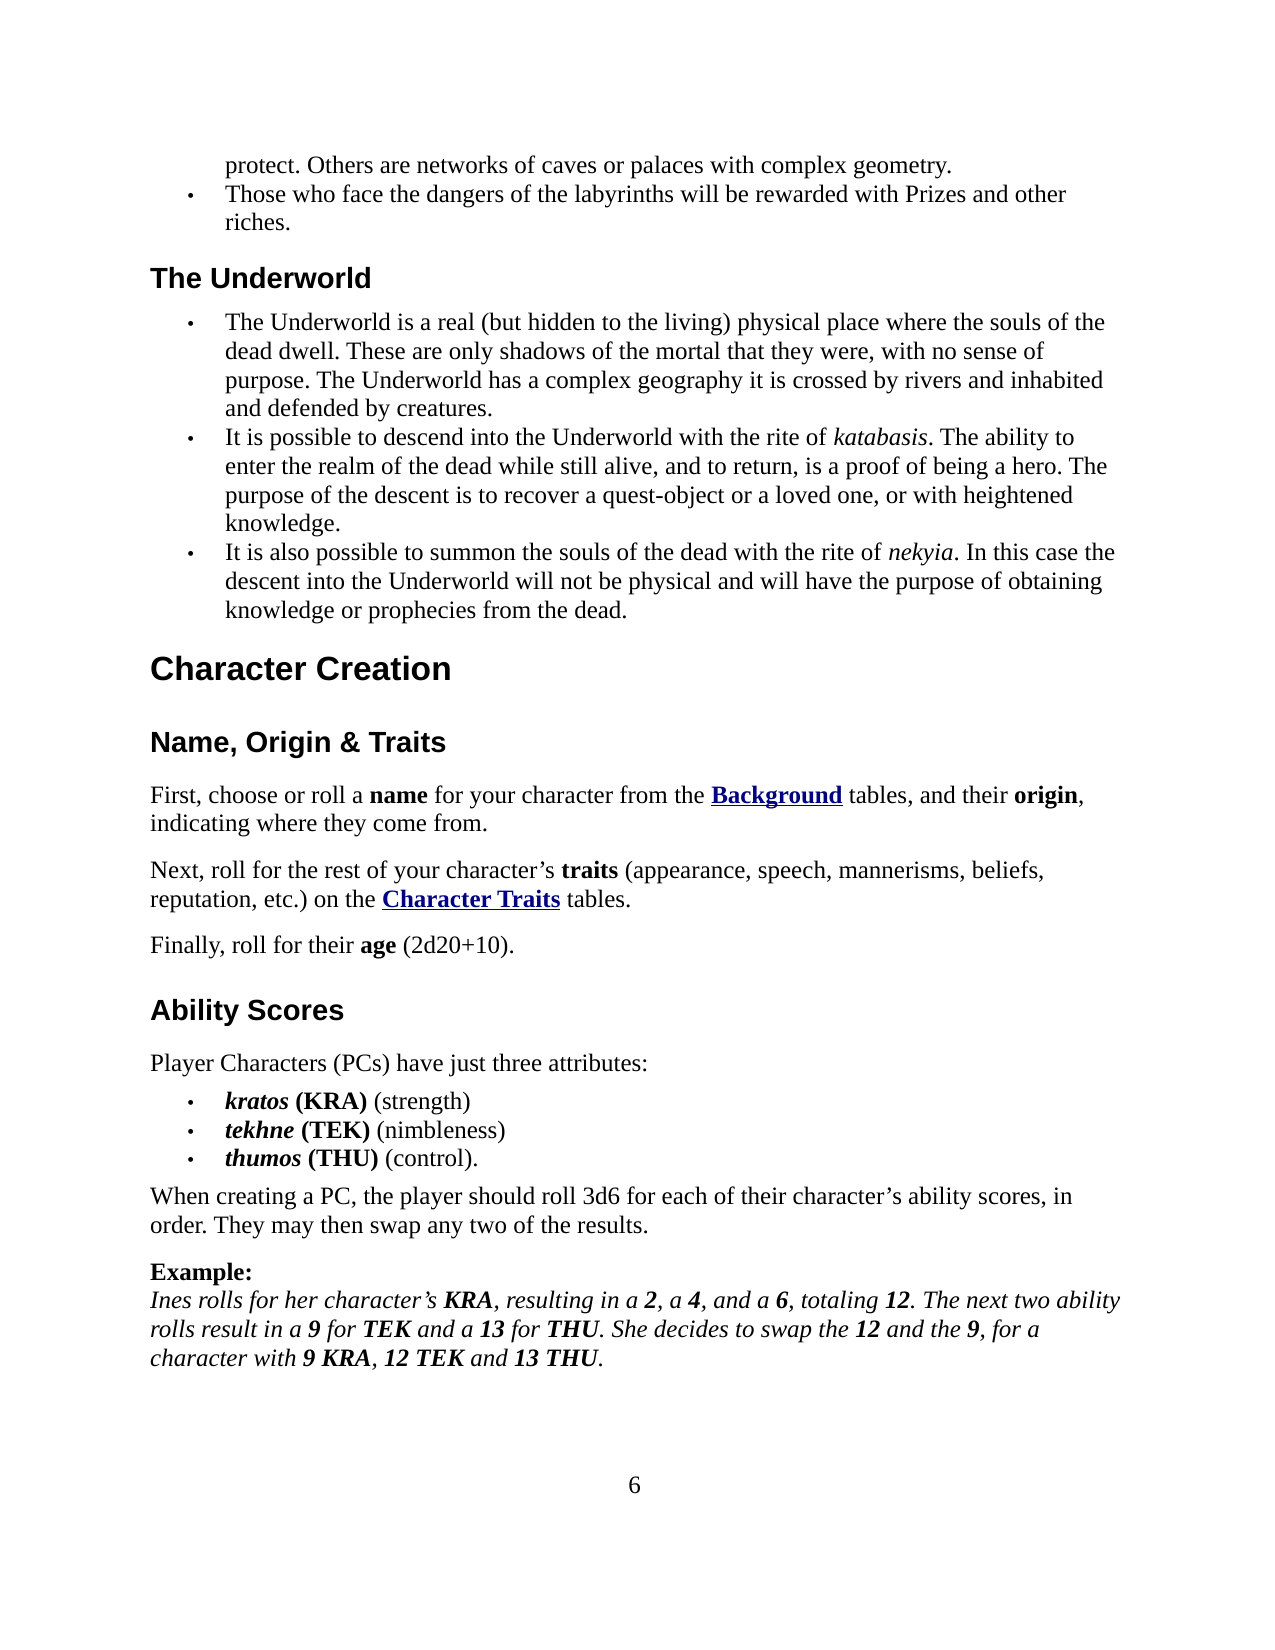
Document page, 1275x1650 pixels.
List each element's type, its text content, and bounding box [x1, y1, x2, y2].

list thumos (THU) (control). [187, 1143, 1125, 1172]
list protect. Others are networks of caves or palaces with complex geometry. [187, 150, 1125, 179]
text Example: Ines rolls for her character’s KRA, resulting in a 2, a 4, and a 6, totaling 12. The next two ability rolls result in a 9 for TEK and a 13 for THU. She decides to swap the 12 and the 9, for a character with 9 KRA, 12 TEK and 13 THU. [150, 1257, 1125, 1372]
subtitle The Underworld [150, 261, 1125, 295]
list It is possible to descend into the Underworld with the rite of katabasis. The ability to enter the realm of the dead while still alive, and to return, is a proof of being a hero. The purpose of the descent is to recover a quest-object or a loved one, or with heightened knowledge. [187, 422, 1125, 537]
text First, choose or roll a name for your character from the Background tables, and their origin, indicating where they come from. [150, 780, 1125, 837]
list kratos (KRA) (strength) [187, 1086, 1125, 1115]
text Finally, roll for their age (2d20+10). [150, 931, 1125, 959]
subtitle Character Creation [150, 648, 1125, 687]
list tekhne (TEK) (nimbleness) [187, 1115, 1125, 1143]
text When creating a PC, the player should roll 3d6 for each of their character’s ability scores, in order. They may then swap any two of the results. [150, 1181, 1125, 1239]
list Those who face the dangers of the labyrinths will be rewarded with Prizes and other riches. [187, 179, 1125, 236]
subtitle Ability Scores [150, 993, 1125, 1027]
list It is also possible to summon the souls of the dead with the rite of nekyia. In this case the descent into the Underworld will not be physical and will have the purpose of obtaining knowledge or prophecies from the dead. [187, 537, 1125, 623]
subtitle Name, Origin & Traits [150, 725, 1125, 758]
list The Underworld is a real (but hidden to the living) physical place where the souls of the dead dwell. These are only shadows of the mortal that they were, with no sense of purpose. The Underworld has a complex geography it is crossed by rivers and inhabited and defended by creatures. [187, 307, 1125, 422]
text Next, roll for the rest of your character’s traits (appearance, speech, mannerisms, beliefs, reputation, etc.) on the Character Traits tables. [150, 855, 1125, 913]
text Player Characters (PCs) have just three attributes: [150, 1048, 1125, 1077]
